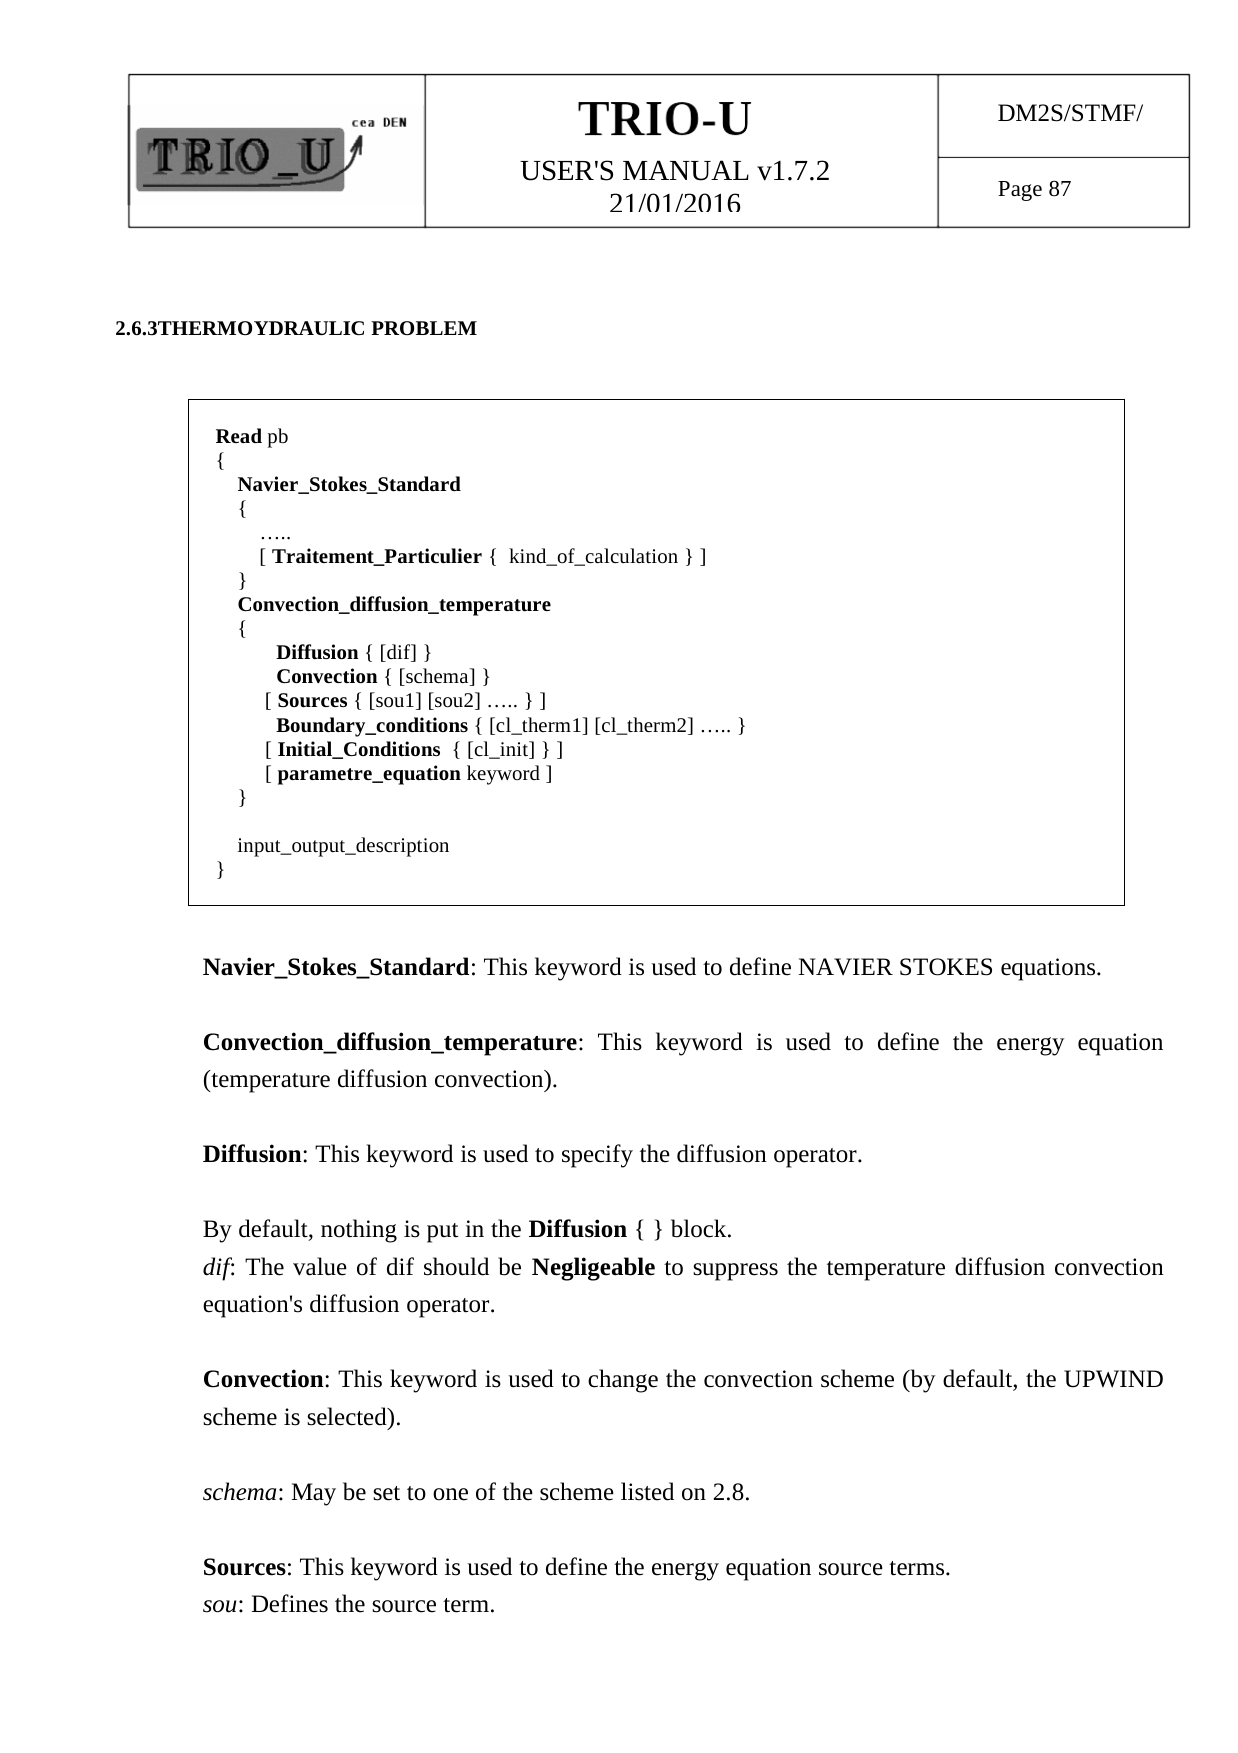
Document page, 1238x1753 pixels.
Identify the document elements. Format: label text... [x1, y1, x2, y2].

text Navier_Stokes_Standard: This keyword is used to define NAVIER STOKES equations. [203, 943, 1165, 981]
text sou: Defines the source term. [203, 1581, 1165, 1618]
text Sources: This keyword is used to define the energy equation source terms. [203, 1543, 1165, 1581]
text schema: May be set to one of the scheme listed on 2.8. [203, 1468, 1165, 1506]
text Diffusion: This keyword is used to specify the diffusion operator. [203, 1131, 1165, 1168]
text By default, nothing is put in the Diffusion { } block. [203, 1206, 1165, 1243]
table_header Read pb { Navier_Stokes_Standard { ….. [ Traitement_Particulier { kind_of_calculation } ] } Convection_diffusion_temperature { Diffusion { [dif] } Convection { [schema] } [ Sources { [sou1] [sou2] ….. } ] Boundary_conditions { [cl_therm1] [cl_therm2] ….. } [ Initial_Conditions { [cl_init] } ] [ parametre_equation keyword ] } input_output_description } [189, 400, 1124, 905]
text dif: The value of dif should be Negligeable to suppress the temperature diffusion convection equation's diffusion operator. [203, 1243, 1165, 1318]
text Convection_diffusion_temperature: This keyword is used to define the energy equation (temperature diffusion convection). [203, 1018, 1165, 1093]
subtitle THERMOYDRAULIC PROBLEM [115, 316, 1164, 340]
text Convection: This keyword is used to change the convection scheme (by default, the UPWIND scheme is selected). [203, 1356, 1165, 1431]
